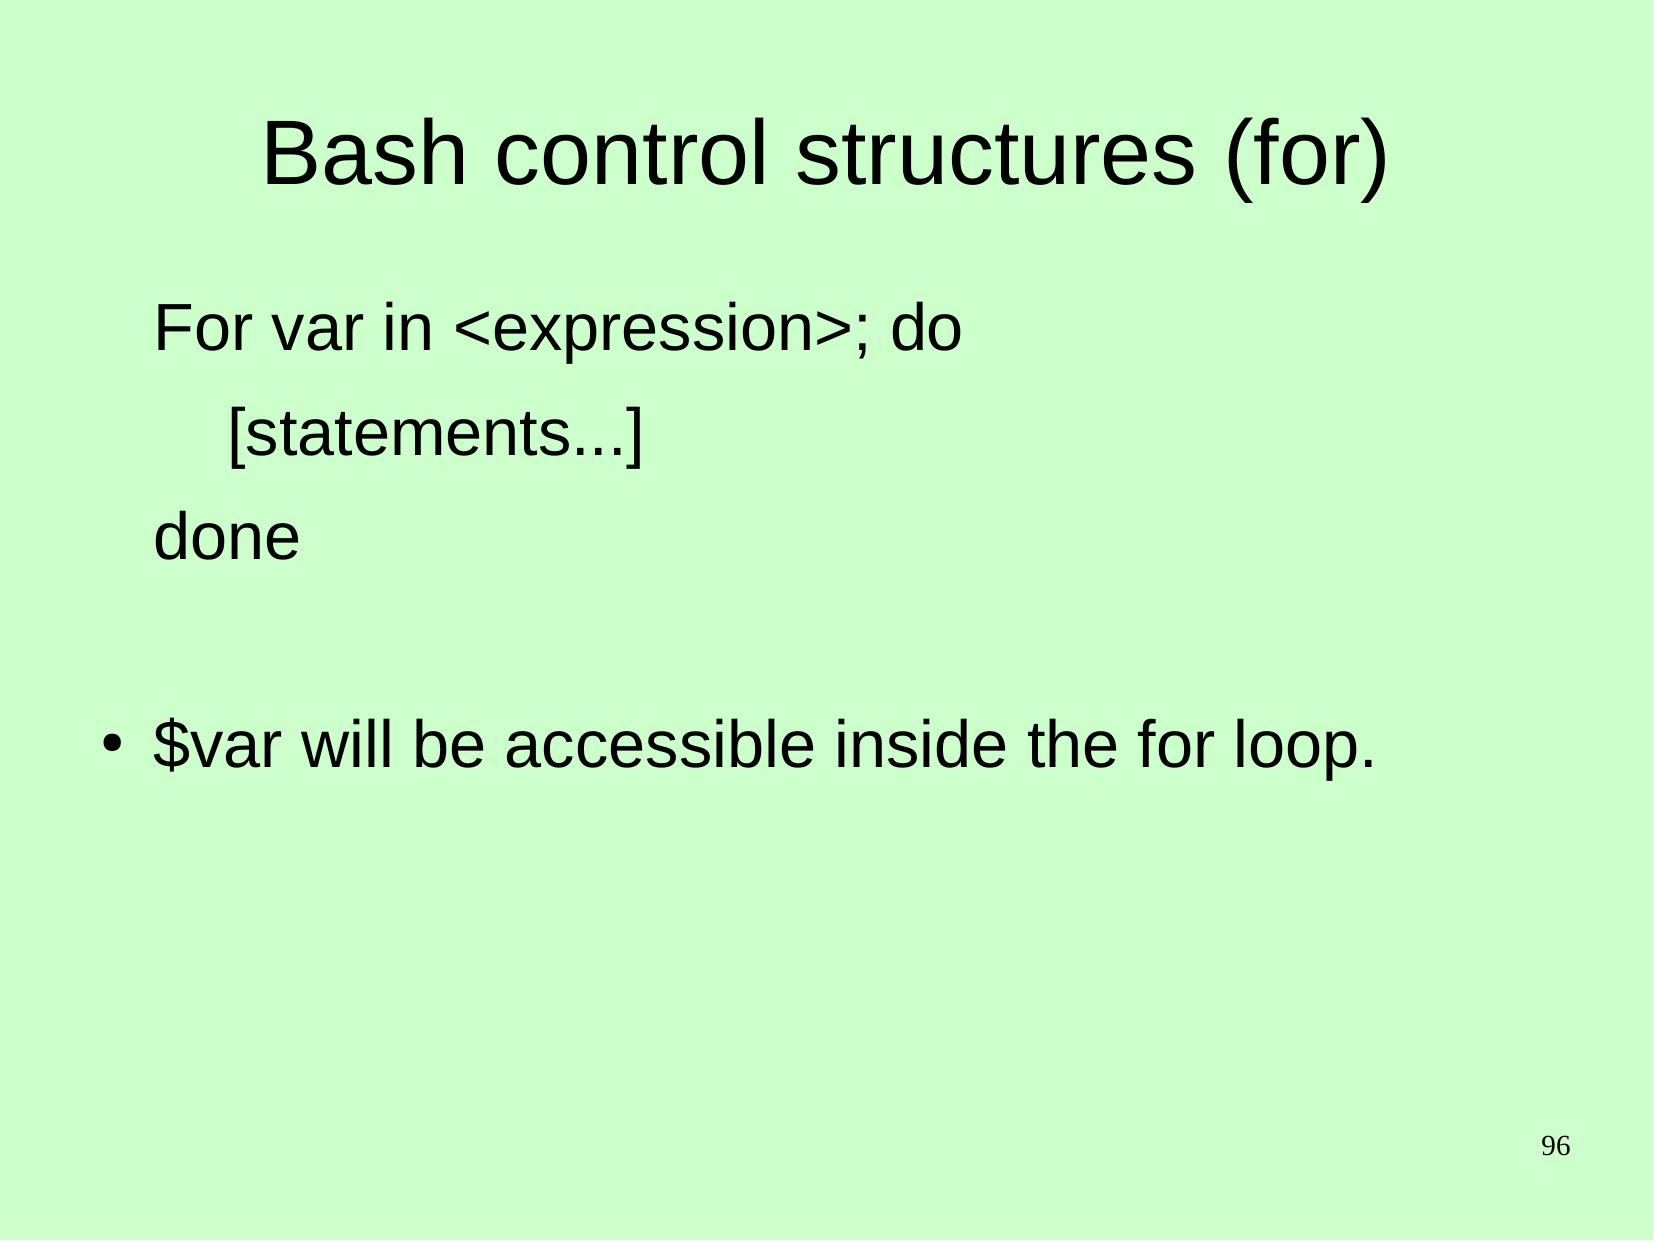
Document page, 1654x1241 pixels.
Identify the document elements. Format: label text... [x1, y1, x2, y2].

list For var in <expression>; do [statements...] done $var will be accessible inside the for loop. [82, 290, 1571, 1010]
title Bash control structures (for) [82, 49, 1571, 257]
